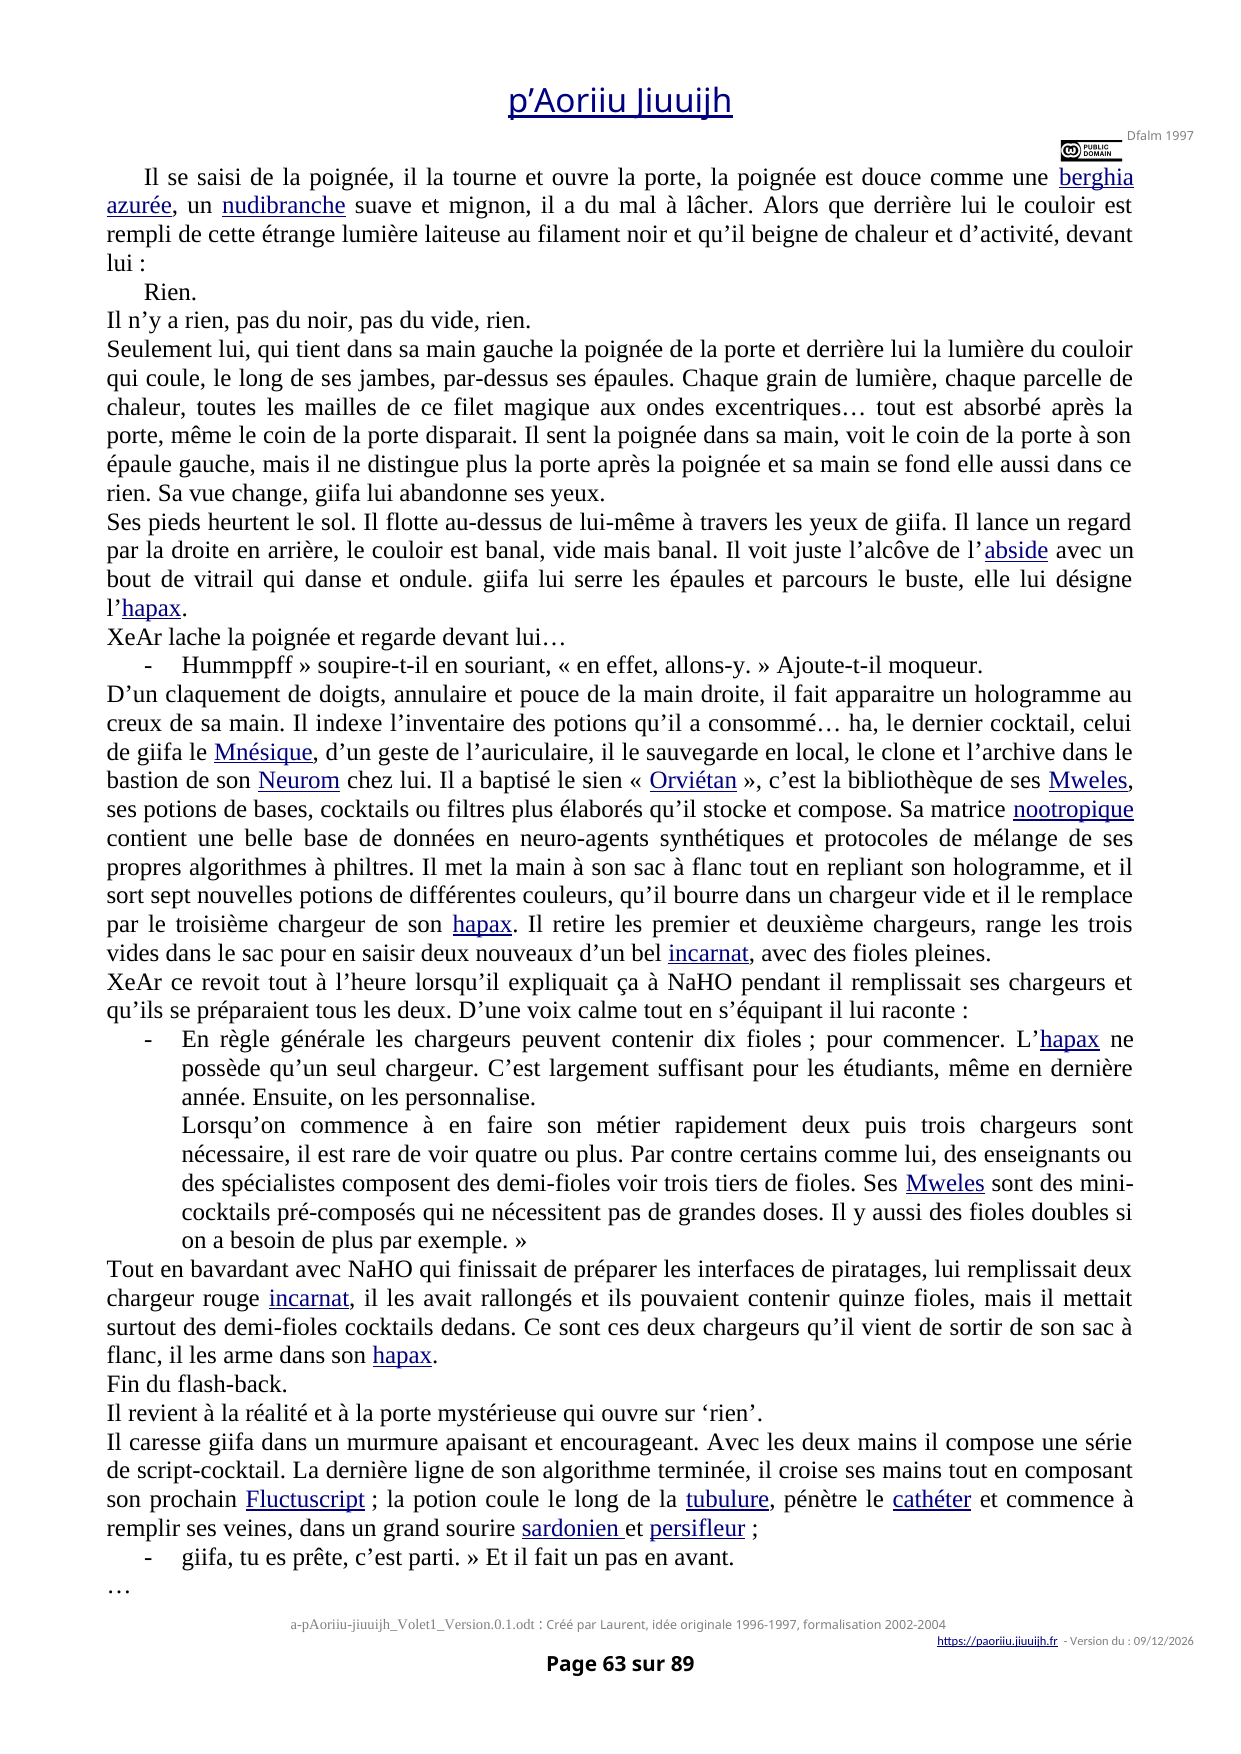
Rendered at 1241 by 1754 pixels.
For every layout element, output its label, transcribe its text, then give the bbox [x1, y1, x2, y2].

text Il se saisi de la poignée, il la tourne et ouvre la porte, la poignée est douce comme une berghia azurée, un nudibranche suave et mignon, il a du mal à lâcher. Alors que derrière lui le couloir est rempli de cette étrange lumière laiteuse au filament noir et qu’il beigne de chaleur et d’activité, devant lui : [106, 162, 1134, 277]
text Seulement lui, qui tient dans sa main gauche la poignée de la porte et derrière lui la lumière du couloir qui coule, le long de ses jambes, par-dessus ses épaules. Chaque grain de lumière, chaque parcelle de chaleur, toutes les mailles de ce filet magique aux ondes excentriques… tout est absorbé après la porte, même le coin de la porte disparait. Il sent la poignée dans sa main, voit le coin de la porte à son épaule gauche, mais il ne distingue plus la porte après la poignée et sa main se fond elle aussi dans ce rien. Sa vue change, giifa lui abandonne ses yeux. [106, 334, 1134, 507]
text … [106, 1571, 1134, 1599]
list giifa, tu es prête, c’est parti. » Et il fait un pas en avant. [144, 1542, 1134, 1571]
text Fin du flash-back. [106, 1369, 1134, 1398]
list Hummppff » soupire-t-il en souriant, « en effet, allons-y. » Ajoute-t-il moqueur. [144, 651, 1134, 679]
text XeAr ce revoit tout à l’heure lorsqu’il expliquait ça à NaHO pendant il remplissait ses chargeurs et qu’ils se préparaient tous les deux. D’une voix calme tout en s’équipant il lui raconte : [106, 967, 1134, 1024]
list En règle générale les chargeurs peuvent contenir dix fioles ; pour commencer. L’hapax ne possède qu’un seul chargeur. C’est largement suffisant pour les étudiants, même en dernière année. Ensuite, on les personnalise. [144, 1024, 1134, 1111]
text Il n’y a rien, pas du noir, pas du vide, rien. [106, 306, 1134, 334]
text Il revient à la réalité et à la porte mystérieuse qui ouvre sur ‘rien’. [106, 1398, 1134, 1427]
text Lorsqu’on commence à en faire son métier rapidement deux puis trois chargeurs sont nécessaire, il est rare de voir quatre ou plus. Par contre certains comme lui, des enseignants ou des spécialistes composent des demi-fioles voir trois tiers de fioles. Ses Mweles sont des mini-cocktails pré-composés qui ne nécessitent pas de grandes doses. Il y aussi des fioles doubles si on a besoin de plus par exemple. » [181, 1111, 1134, 1254]
text Rien. [106, 277, 1134, 306]
text Tout en bavardant avec NaHO qui finissait de préparer les interfaces de piratages, lui remplissait deux chargeur rouge incarnat, il les avait rallongés et ils pouvaient contenir quinze fioles, mais il mettait surtout des demi-fioles cocktails dedans. Ce sont ces deux chargeurs qu’il vient de sortir de son sac à flanc, il les arme dans son hapax. [106, 1254, 1134, 1369]
text D’un claquement de doigts, annulaire et pouce de la main droite, il fait apparaitre un hologramme au creux de sa main. Il indexe l’inventaire des potions qu’il a consommé… ha, le dernier cocktail, celui de giifa le Mnésique, d’un geste de l’auriculaire, il le sauvegarde en local, le clone et l’archive dans le bastion de son Neurom chez lui. Il a baptisé le sien « Orviétan », c’est la bibliothèque de ses Mweles, ses potions de bases, cocktails ou filtres plus élaborés qu’il stocke et compose. Sa matrice nootropique contient une belle base de données en neuro-agents synthétiques et protocoles de mélange de ses propres algorithmes à philtres. Il met la main à son sac à flanc tout en repliant son hologramme, et il sort sept nouvelles potions de différentes couleurs, qu’il bourre dans un chargeur vide et il le remplace par le troisième chargeur de son hapax. Il retire les premier et deuxième chargeurs, range les trois vides dans le sac pour en saisir deux nouveaux d’un bel incarnat, avec des fioles pleines. [106, 679, 1134, 967]
text Ses pieds heurtent le sol. Il flotte au-dessus de lui-même à travers les yeux de giifa. Il lance un regard par la droite en arrière, le couloir est banal, vide mais banal. Il voit juste l’alcôve de l’abside avec un bout de vitrail qui danse et ondule. giifa lui serre les épaules et parcours le buste, elle lui désigne l’hapax. [106, 507, 1134, 622]
text XeAr lache la poignée et regarde devant lui… [106, 622, 1134, 651]
text Il caresse giifa dans un murmure apaisant et encourageant. Avec les deux mains il compose une série de script-cocktail. La dernière ligne de son algorithme terminée, il croise ses mains tout en composant son prochain Fluctuscript ; la potion coule le long de la tubulure, pénètre le cathéter et commence à remplir ses veines, dans un grand sourire sardonien et persifleur ; [106, 1427, 1134, 1542]
